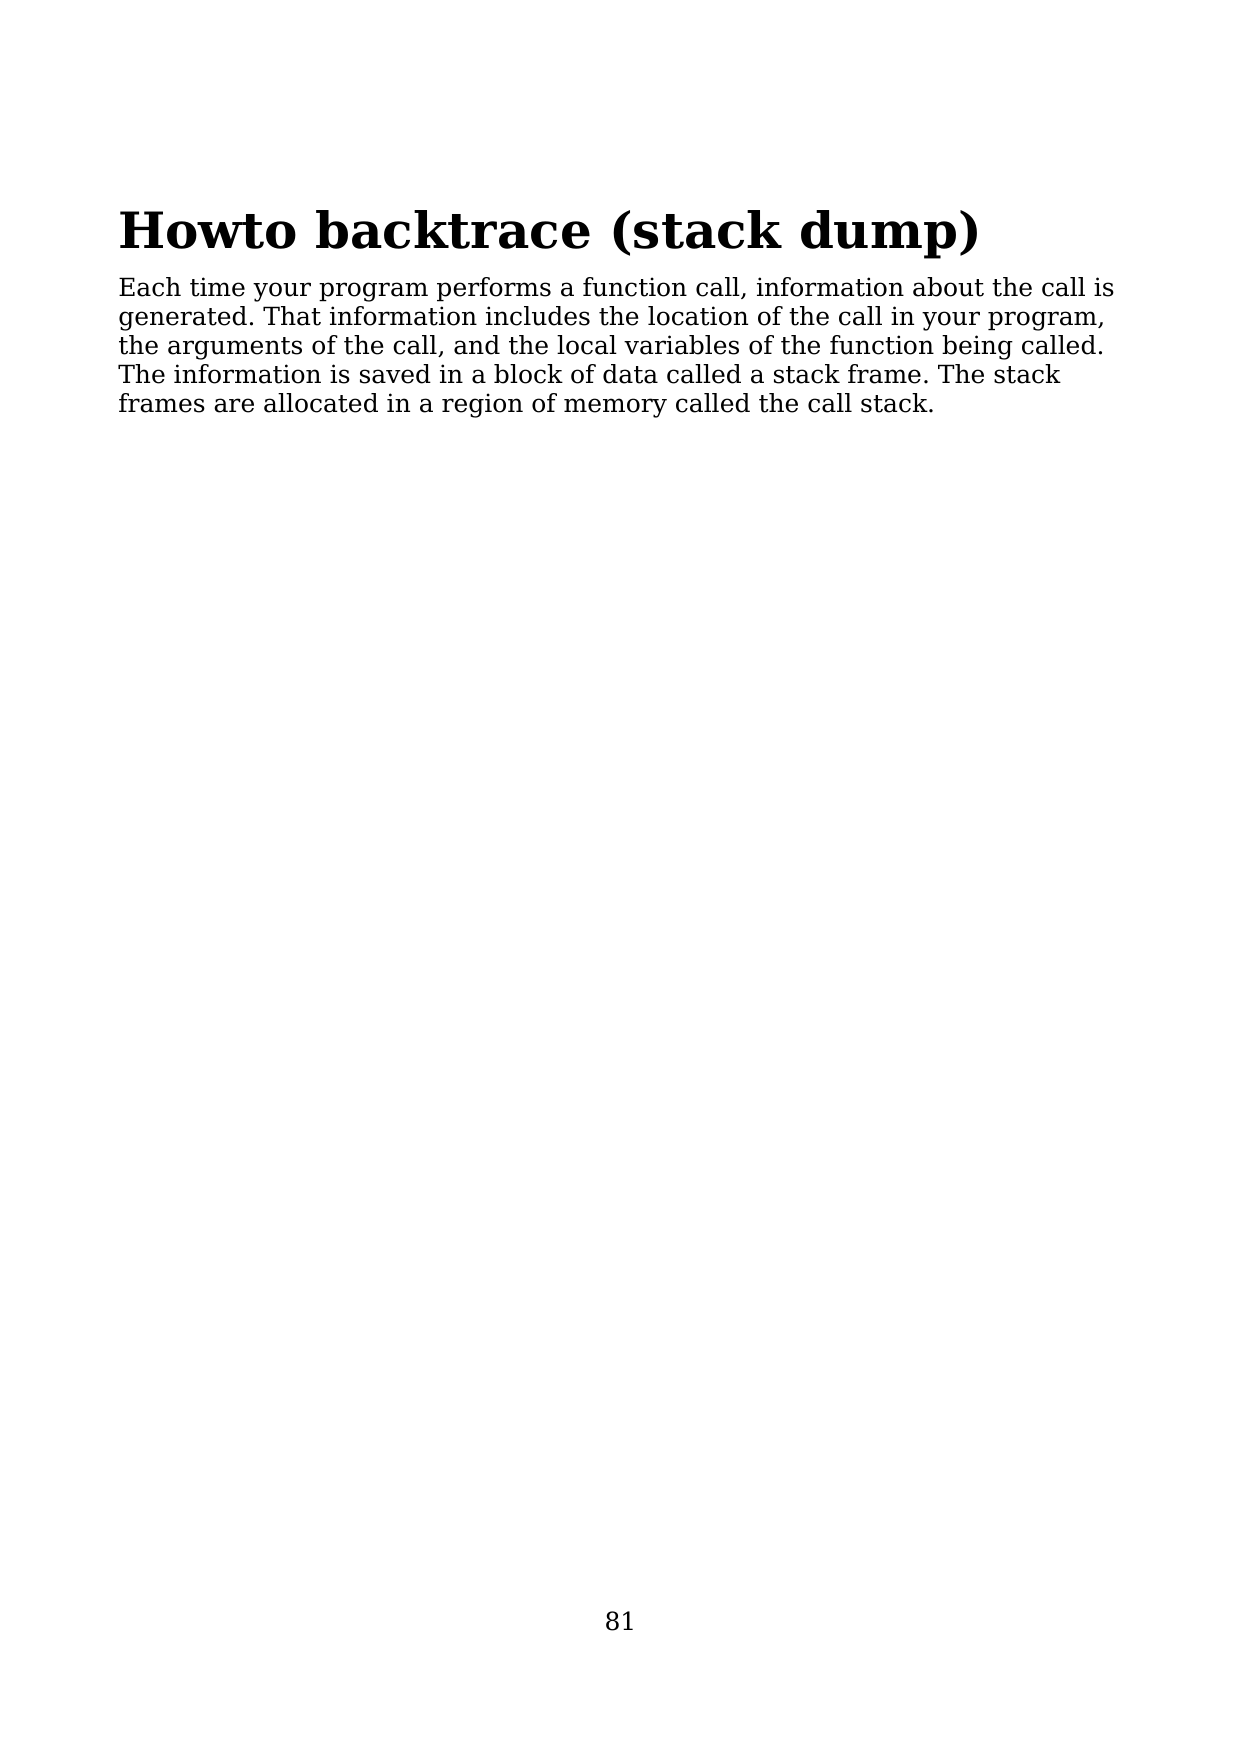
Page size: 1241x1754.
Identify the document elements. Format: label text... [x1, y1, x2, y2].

subtitle Howto backtrace (stack dump) [118, 202, 1122, 261]
text Each time your program performs a function call, information about the call is generated. That information includes the location of the call in your program, the arguments of the call, and the local variables of the function being called. The information is saved in a block of data called a stack frame. The stack frames are allocated in a region of memory called the call stack. [118, 273, 1122, 419]
